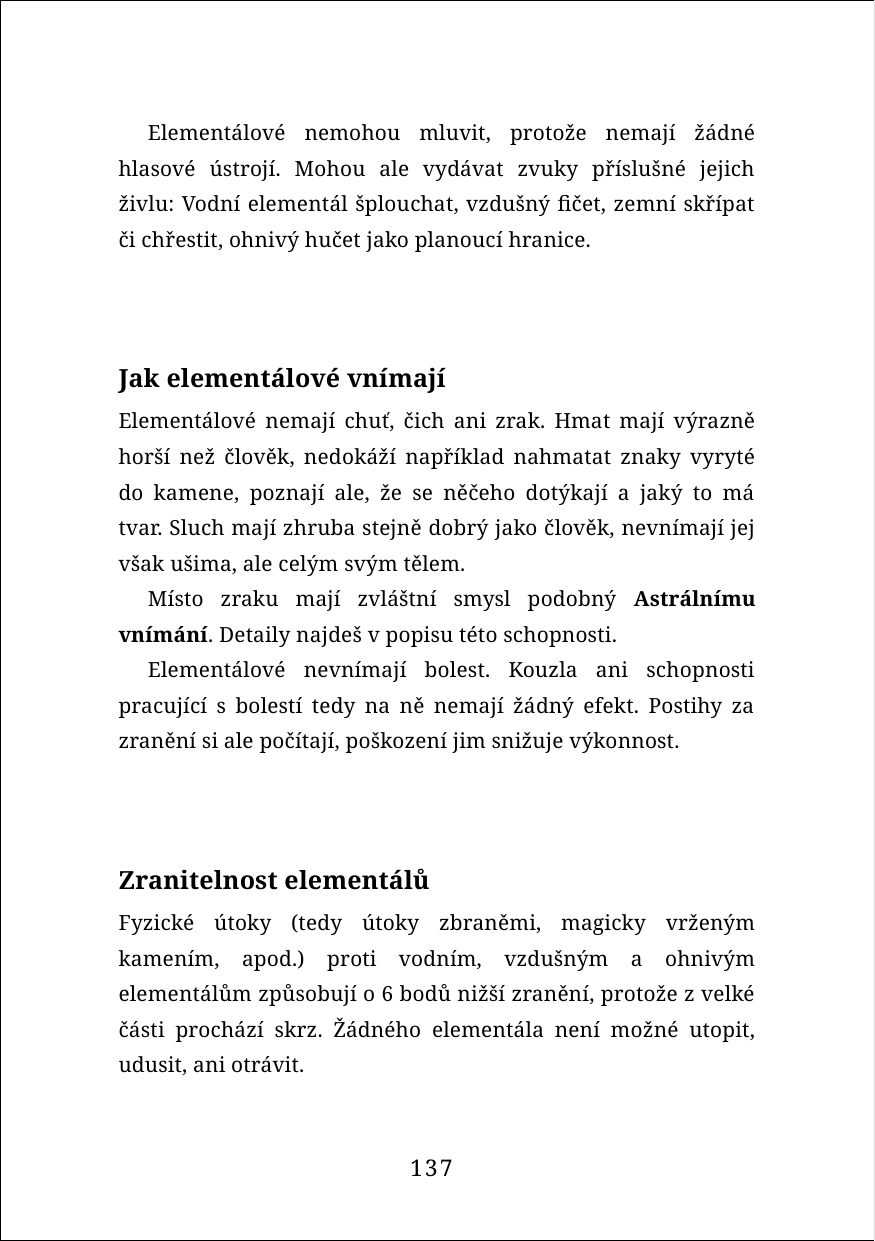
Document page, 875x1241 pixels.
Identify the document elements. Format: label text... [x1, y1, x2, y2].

subtitle Zranitelnost elementálů [118, 862, 756, 896]
text Fyzické útoky (tedy útoky zbraněmi, magicky vrženým kamením, apod.) proti vodním, vzdušným a ohnivým elementálům způsobují o 6 bodů nižší zranění, protože z velké části prochází skrz. Žádného elementála není možné utopit, udusit, ani otrávit. [118, 908, 756, 1079]
text Elementálové nemohou mluvit, protože nemají žádné hlasové ústrojí. Mohou ale vydávat zvuky příslušné jejich živlu: Vodní elementál šplouchat, vzdušný fičet, zemní skřípat či chřestit, ohnivý hučet jako planoucí hranice. [118, 118, 756, 253]
subtitle Jak elementálové vnímají [118, 361, 756, 395]
text Elementálové nemají chuť, čich ani zrak. Hmat mají výrazně horší než člověk, nedokáží například nahmatat znaky vyryté do kamene, poznají ale, že se něčeho dotýkají a jaký to má tvar. Sluch mají zhruba stejně dobrý jako člověk, nevnímají jej však ušima, ale celým svým tělem. Místo zraku mají zvláštní smysl podobný Astrálnímu vnímání. Detaily najdeš v popisu této schopnosti. Elementálové nevnímají bolest. Kouzla ani schopnosti pracující s bolestí tedy na ně nemají žádný efekt. Postihy za zranění si ale počítají, poškození jim snižuje výkonnost. [118, 407, 756, 755]
